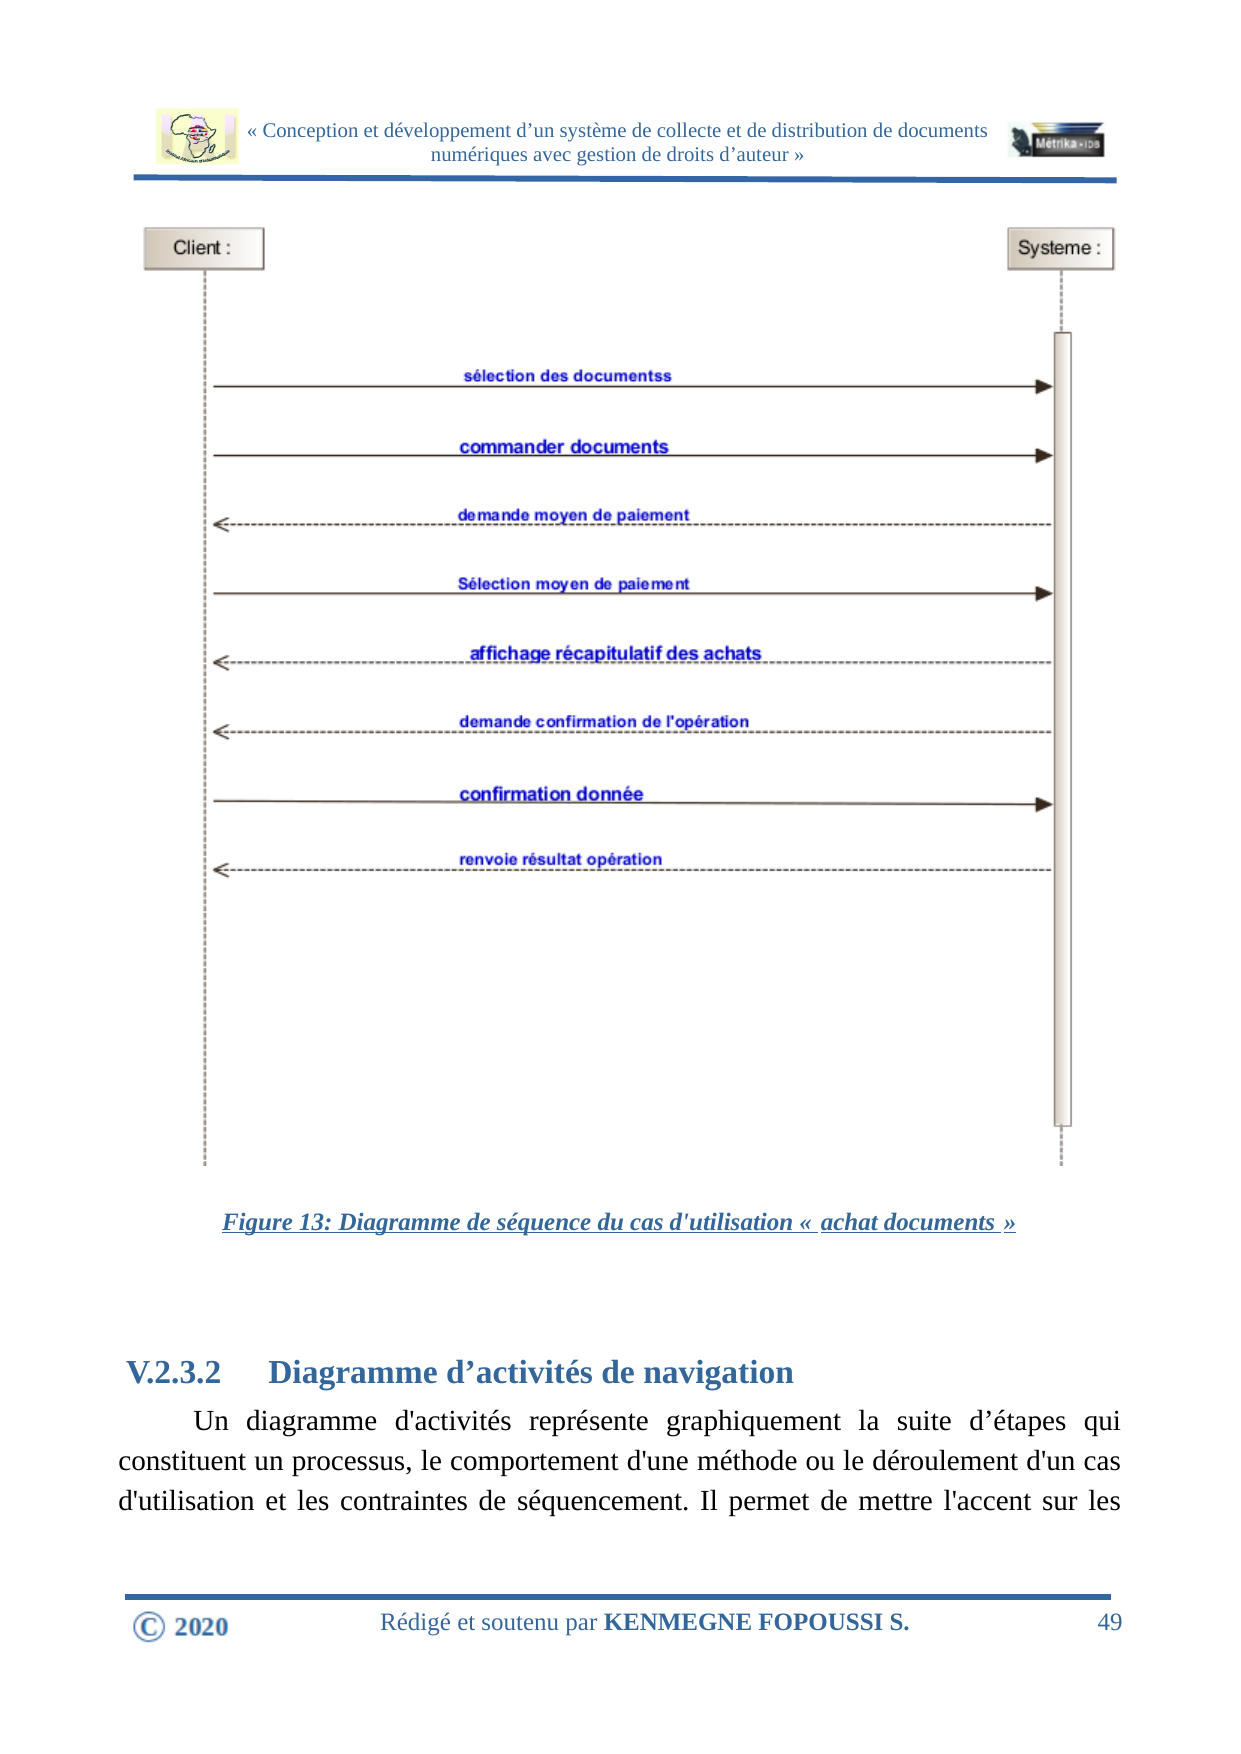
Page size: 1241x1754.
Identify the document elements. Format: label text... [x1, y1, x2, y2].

subtitle Diagramme d’activités de navigation [118, 1352, 1122, 1391]
text Figure 13: Diagramme de séquence du cas d'utilisation « achat documents » [118, 1207, 1122, 1236]
picture [1003, 116, 1109, 160]
picture [118, 208, 1123, 1166]
picture [126, 1604, 231, 1647]
picture [154, 107, 241, 166]
text Un diagramme d'activités représente graphiquement la suite d’étapes qui constituent un processus, le comportement d'une méthode ou le déroulement d'un cas d'utilisation et les contraintes de séquencement. Il permet de mettre l'accent sur les [118, 1403, 1122, 1517]
